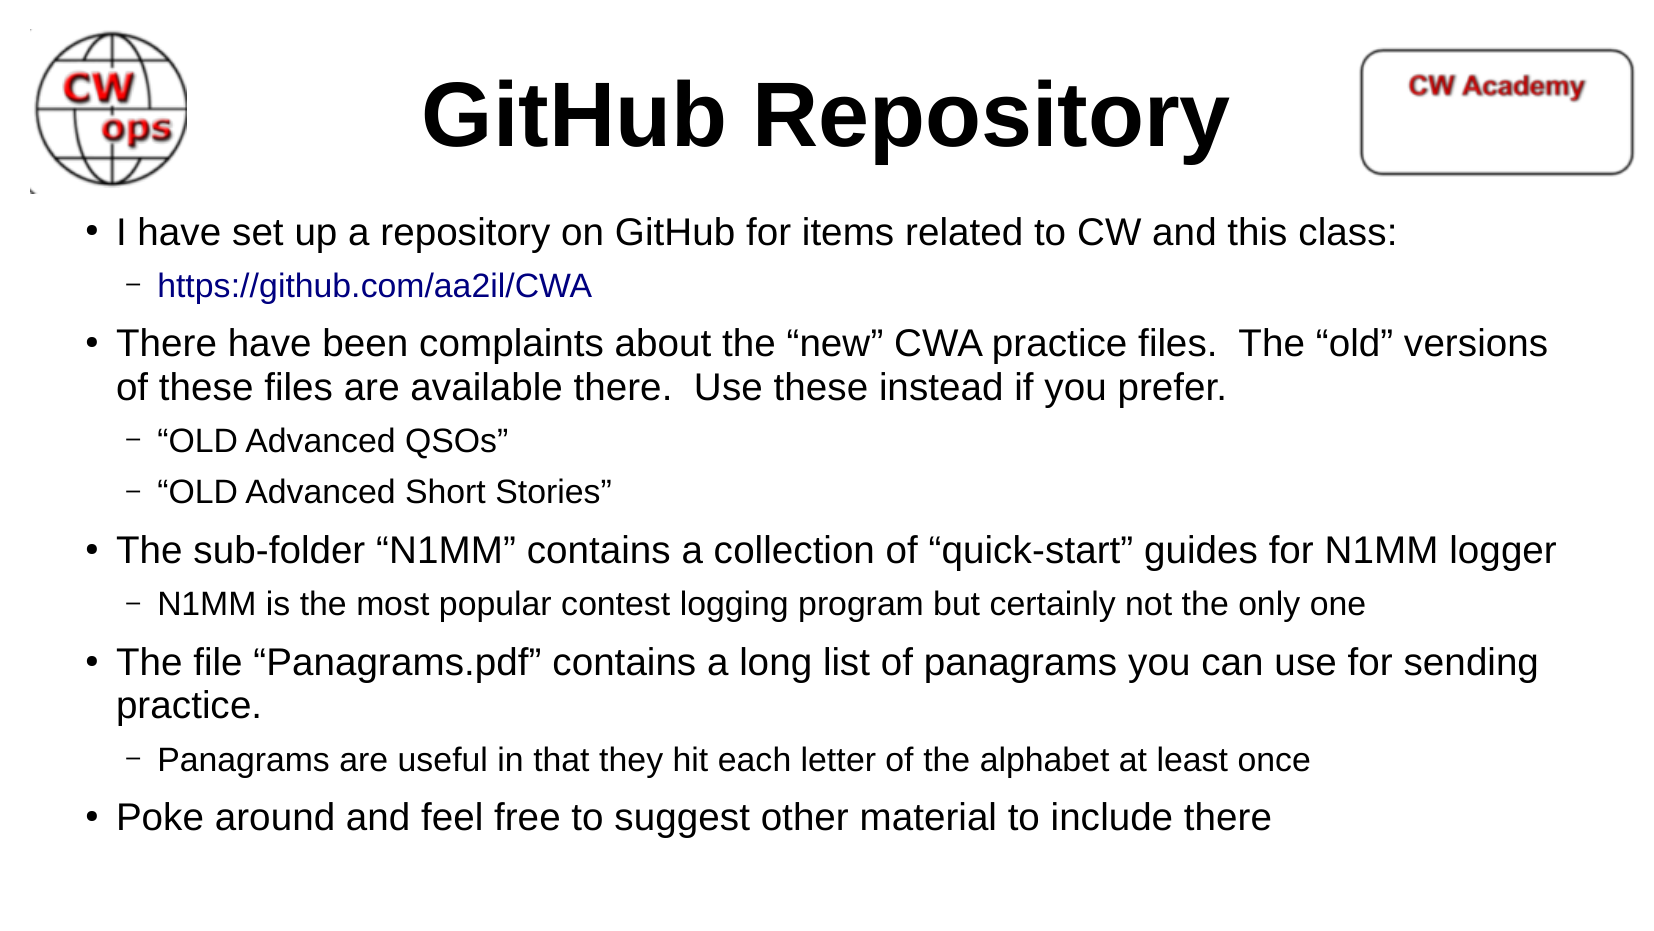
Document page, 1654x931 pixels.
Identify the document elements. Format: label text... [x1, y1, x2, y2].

title GitHub Repository [82, 37, 1571, 193]
picture [1571, 37, 1640, 186]
picture [30, 29, 187, 194]
list I have set up a repository on GitHub for items related to CW and this class: https://github.com/aa2il/CWA There have been complaints about the “new” CWA practice files. The “old” versions of these files are available there. Use these instead if you prefer. “OLD Advanced QSOs” “OLD Advanced Short Stories” The sub-folder “N1MM” contains a collection of “quick-start” guides for N1MM logger N1MM is the most popular contest logging program but certainly not the only one The file “Panagrams.pdf” contains a long list of panagrams you can use for sending practice. Panagrams are useful in that they hit each letter of the alphabet at least once Poke around and feel free to suggest other material to include there [75, 210, 1564, 886]
